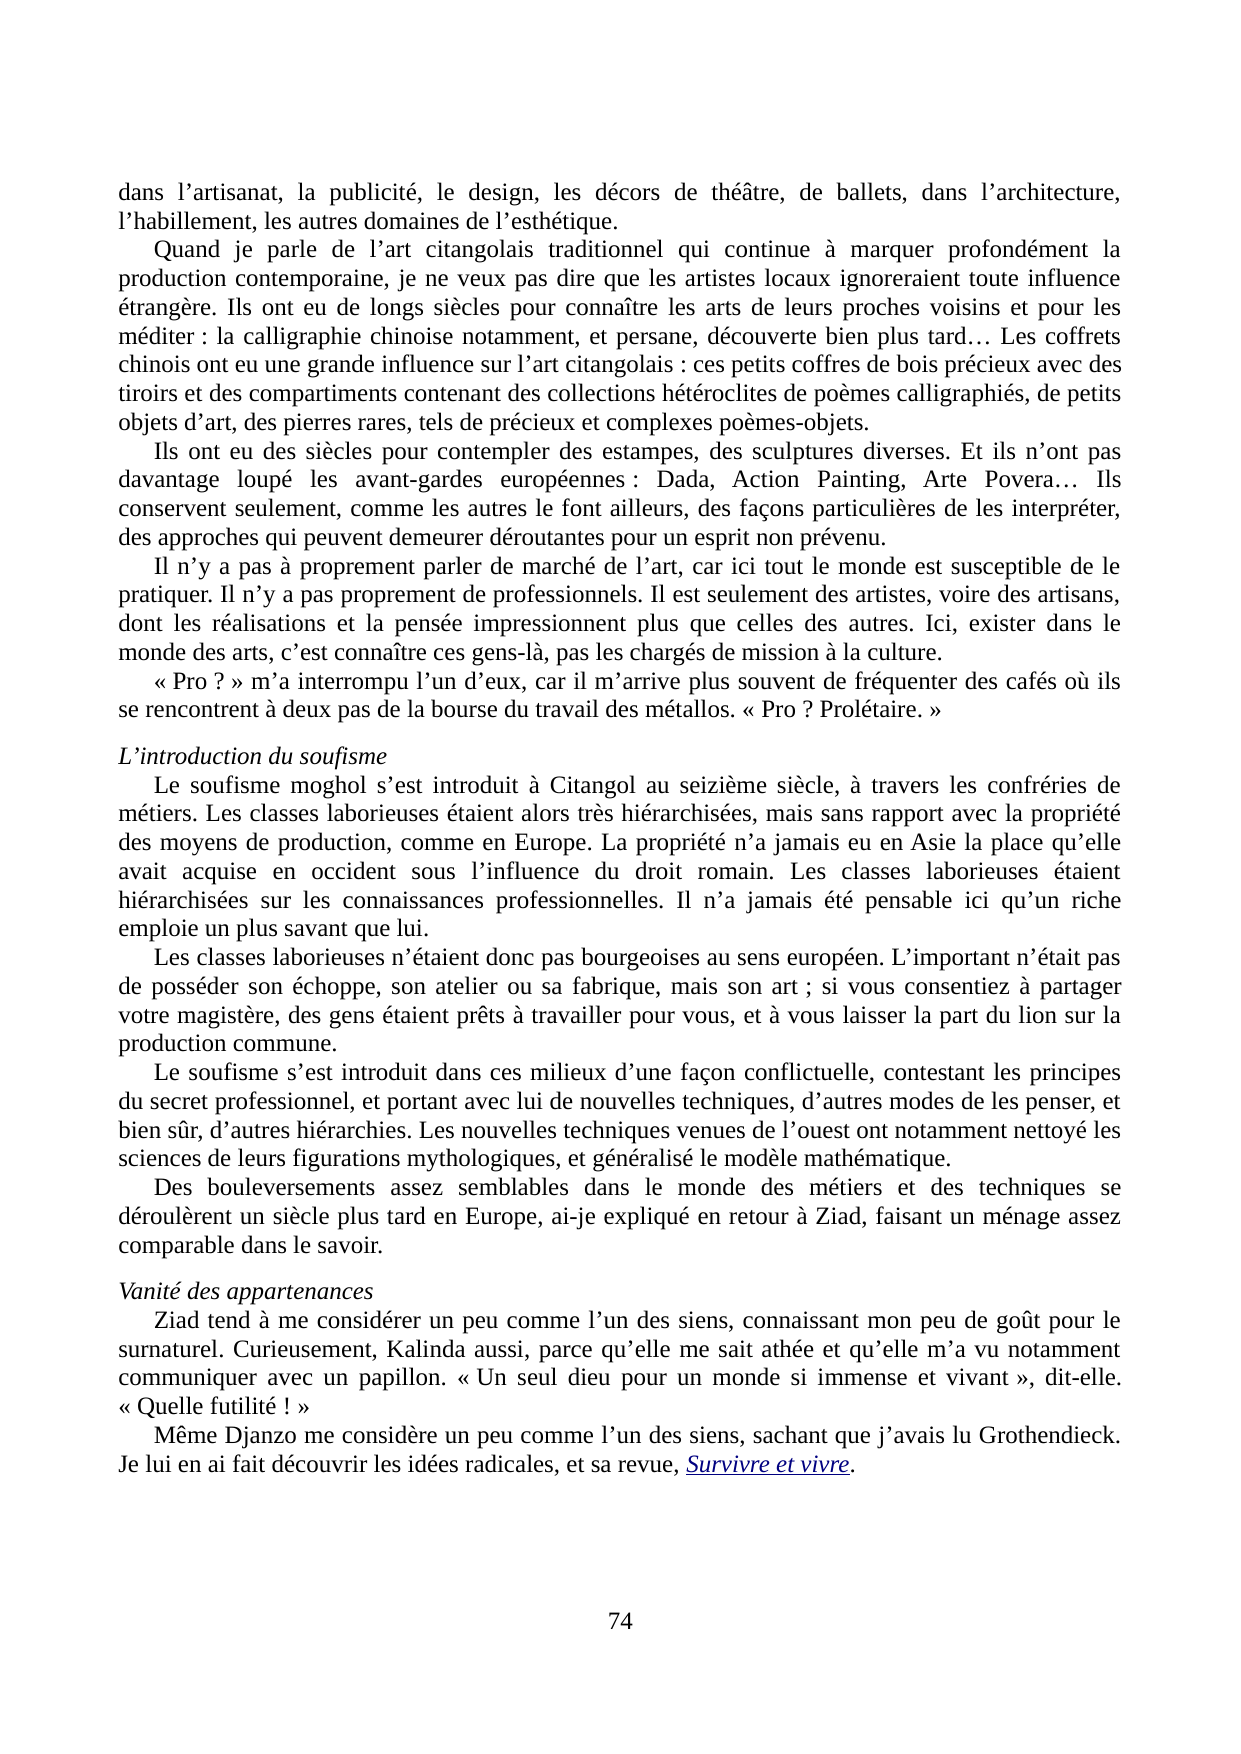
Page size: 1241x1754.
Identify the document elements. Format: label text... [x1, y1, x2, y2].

text Quand je parle de l’art citangolais traditionnel qui continue à marquer profondément la production contemporaine, je ne veux pas dire que les artistes locaux ignoreraient toute influence étrangère. Ils ont eu de longs siècles pour connaître les arts de leurs proches voisins et pour les méditer : la calligraphie chinoise notamment, et persane, découverte bien plus tard… Les coffrets chinois ont eu une grande influence sur l’art citangolais : ces petits coffres de bois précieux avec des tiroirs et des compartiments contenant des collections hétéroclites de poèmes calligraphiés, de petits objets d’art, des pierres rares, tels de précieux et complexes poèmes-objets. [118, 234, 1122, 436]
subtitle Vanité des appartenances [118, 1276, 1122, 1305]
text Les classes laborieuses n’étaient donc pas bourgeoises au sens européen. L’important n’était pas de posséder son échoppe, son atelier ou sa fabrique, mais son art ; si vous consentiez à partager votre magistère, des gens étaient prêts à travailler pour vous, et à vous laisser la part du lion sur la production commune. [118, 942, 1122, 1057]
text Ziad tend à me considérer un peu comme l’un des siens, connaissant mon peu de goût pour le surnaturel. Curieusement, Kalinda aussi, parce qu’elle me sait athée et qu’elle m’a vu notamment communiquer avec un papillon. « Un seul dieu pour un monde si immense et vivant », dit-elle. « Quelle futilité ! » [118, 1305, 1122, 1420]
text Ils ont eu des siècles pour contempler des estampes, des sculptures diverses. Et ils n’ont pas davantage loupé les avant-gardes européennes : Dada, Action Painting, Arte Povera… Ils conservent seulement, comme les autres le font ailleurs, des façons particulières de les interpréter, des approches qui peuvent demeurer déroutantes pour un esprit non prévenu. [118, 436, 1122, 551]
subtitle L’introduction du soufisme [118, 741, 1122, 770]
text Même Djanzo me considère un peu comme l’un des siens, sachant que j’avais lu Grothendieck. Je lui en ai fait découvrir les idées radicales, et sa revue, Survivre et vivre. [118, 1420, 1122, 1477]
text Le soufisme s’est introduit dans ces milieux d’une façon conflictuelle, contestant les principes du secret professionnel, et portant avec lui de nouvelles techniques, d’autres modes de les penser, et bien sûr, d’autres hiérarchies. Les nouvelles techniques venues de l’ouest ont notamment nettoyé les sciences de leurs figurations mythologiques, et généralisé le modèle mathématique. [118, 1057, 1122, 1172]
text Le soufisme moghol s’est introduit à Citangol au seizième siècle, à travers les confréries de métiers. Les classes laborieuses étaient alors très hiérarchisées, mais sans rapport avec la propriété des moyens de production, comme en Europe. La propriété n’a jamais eu en Asie la place qu’elle avait acquise en occident sous l’influence du droit romain. Les classes laborieuses étaient hiérarchisées sur les connaissances professionnelles. Il n’a jamais été pensable ici qu’un riche emploie un plus savant que lui. [118, 770, 1122, 942]
text Il n’y a pas à proprement parler de marché de l’art, car ici tout le monde est susceptible de le pratiquer. Il n’y a pas proprement de professionnels. Il est seulement des artistes, voire des artisans, dont les réalisations et la pensée impressionnent plus que celles des autres. Ici, exister dans le monde des arts, c’est connaître ces gens-là, pas les chargés de mission à la culture. [118, 551, 1122, 666]
text Des bouleversements assez semblables dans le monde des métiers et des techniques se déroulèrent un siècle plus tard en Europe, ai-je expliqué en retour à Ziad, faisant un ménage assez comparable dans le savoir. [118, 1172, 1122, 1258]
text dans l’artisanat, la publicité, le design, les décors de théâtre, de ballets, dans l’architecture, l’habillement, les autres domaines de l’esthétique. [118, 177, 1122, 234]
text « Pro ? » m’a interrompu l’un d’eux, car il m’arrive plus souvent de fréquenter des cafés où ils se rencontrent à deux pas de la bourse du travail des métallos. « Pro ? Prolétaire. » [118, 666, 1122, 723]
